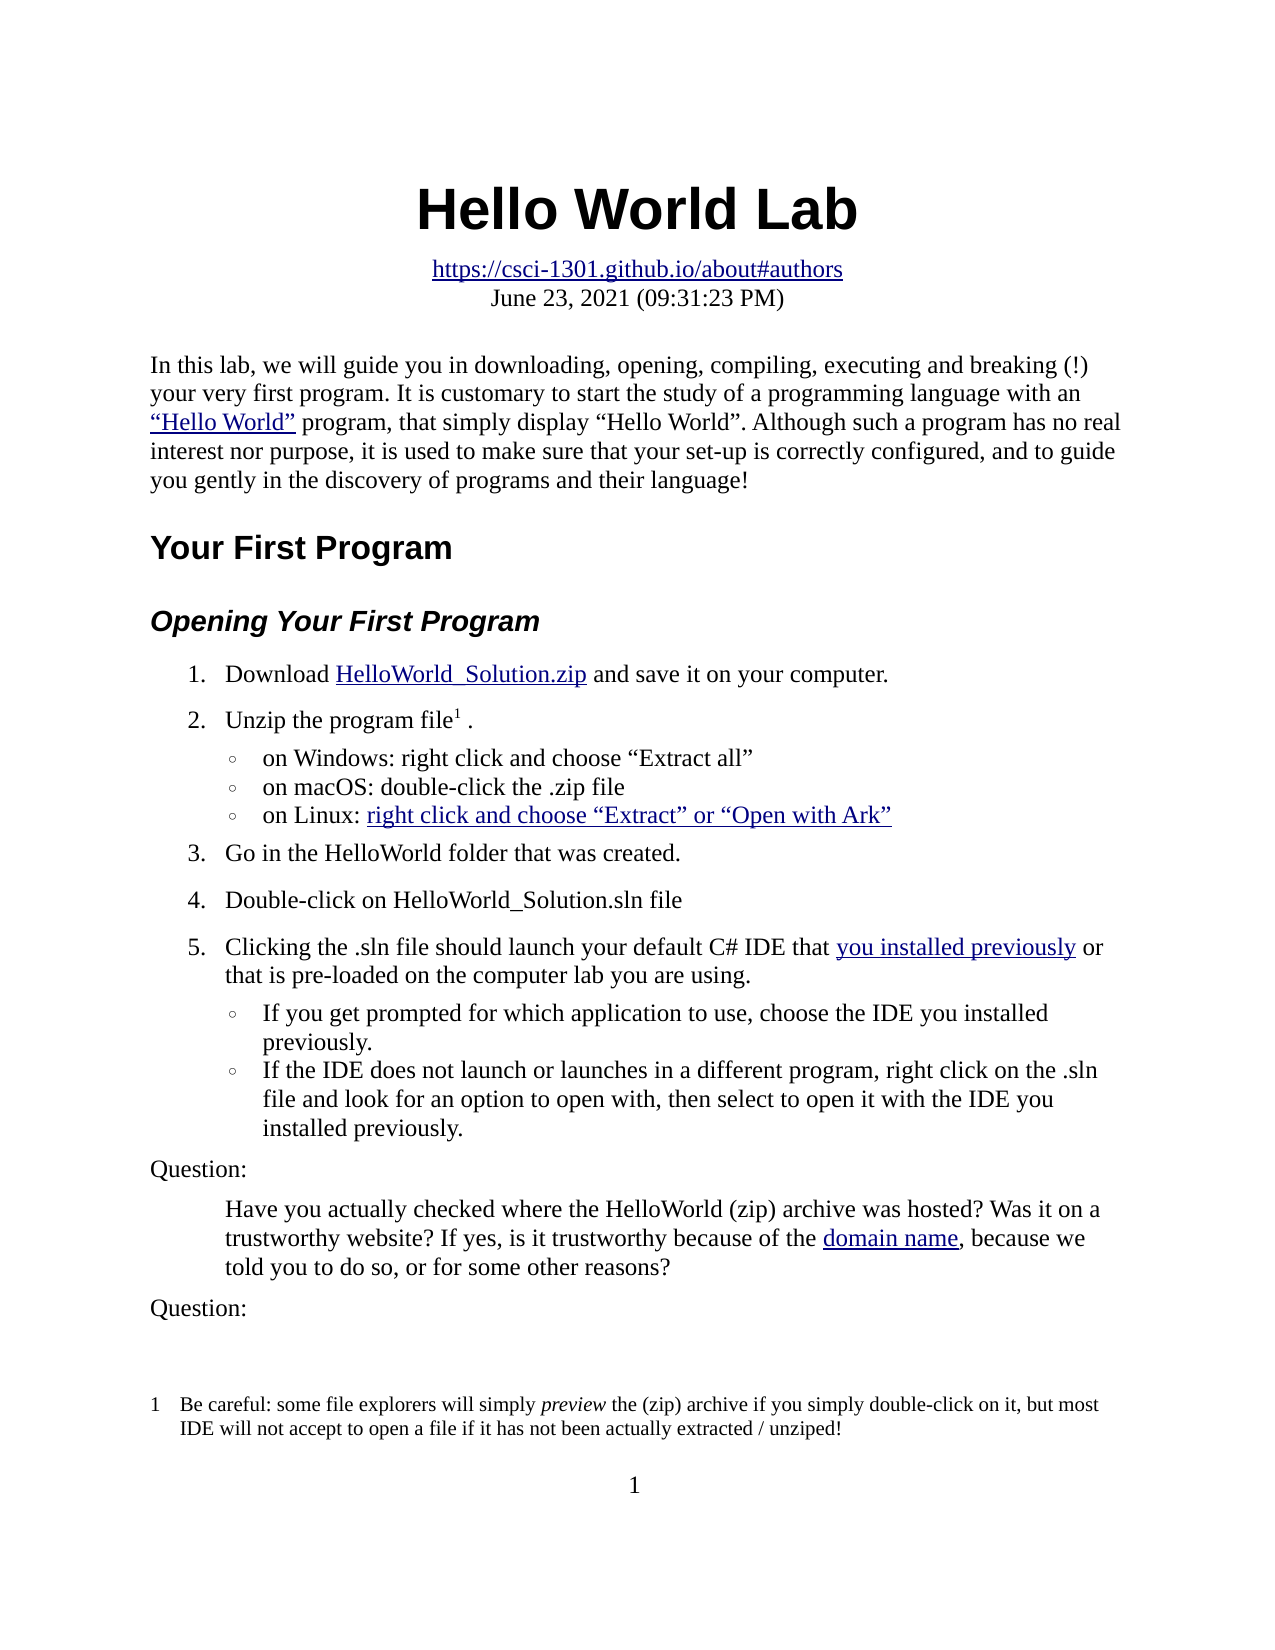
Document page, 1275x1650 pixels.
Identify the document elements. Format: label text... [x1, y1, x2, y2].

list Clicking the .sln file should launch your default C# IDE that you installed previously or that is pre-loaded on the computer lab you are using. [187, 932, 1125, 989]
text Question: [150, 1293, 1125, 1321]
list Unzip the program file . [187, 705, 1125, 734]
list Download HelloWorld_Solution.zip and save it on your computer. [187, 659, 1125, 687]
list Be careful: some file explorers will simply preview the (zip) archive if you simply double-click on it, but most IDE will not accept to open a file if it has not been actually extracted / unziped! [150, 1392, 1125, 1440]
subtitle Opening Your First Program [150, 604, 1125, 637]
text June 23, 2021 (09:31:23 PM) [150, 283, 1125, 312]
list on Linux: right click and choose “Extract” or “Open with Ark” [225, 801, 1125, 829]
list If you get prompted for which application to use, choose the IDE you installed previously. [225, 998, 1125, 1056]
text Have you actually checked where the HelloWorld (zip) archive was hosted? Was it on a trustworthy website? If yes, is it trustworthy because of the domain name, because we told you to do so, or for some other reasons? [225, 1194, 1125, 1281]
text https://csci-1301.github.io/about#authors [150, 254, 1125, 283]
title Hello World Lab [150, 175, 1125, 242]
text In this lab, we will guide you in downloading, opening, compiling, executing and breaking (!) your very first program. It is customary to start the study of a programming language with an “Hello World” program, that simply display “Hello World”. Although such a program has no real interest nor purpose, it is used to make sure that your set-up is correctly configured, and to guide you gently in the discovery of programs and their language! [150, 350, 1125, 493]
text Question: [150, 1154, 1125, 1182]
list Go in the HelloWorld folder that was created. [187, 838, 1125, 867]
list on macOS: double-click the .zip file [225, 772, 1125, 801]
list Double-click on HelloWorld_Solution.sln file [187, 885, 1125, 914]
subtitle Your First Program [150, 527, 1125, 566]
list on Windows: right click and choose “Extract all” [225, 743, 1125, 772]
list If the IDE does not launch or launches in a different program, right click on the .sln file and look for an option to open with, then select to open it with the IDE you installed previously. [225, 1056, 1125, 1142]
